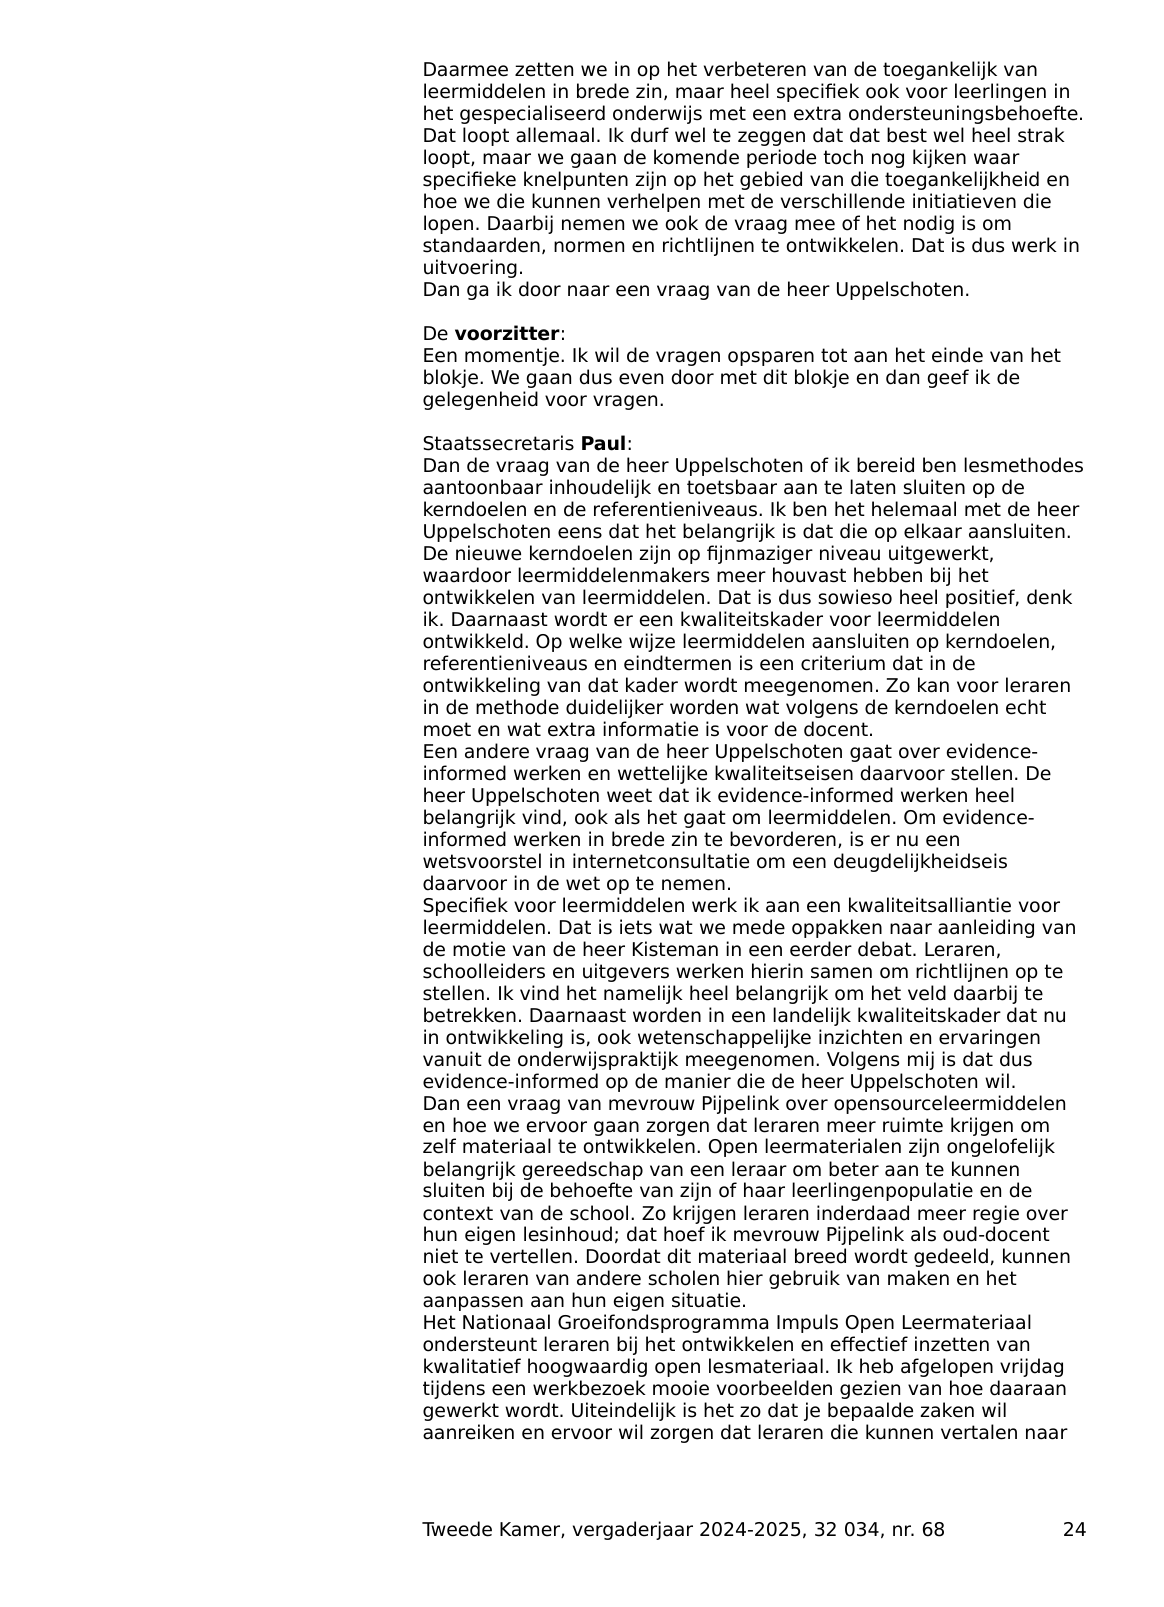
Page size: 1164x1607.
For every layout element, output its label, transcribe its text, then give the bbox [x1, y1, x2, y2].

text Staatssecretaris Paul: [422, 433, 1087, 455]
text Daarmee zetten we in op het verbeteren van de toegankelijk van leermiddelen in brede zin, maar heel specifiek ook voor leerlingen in het gespecialiseerd onderwijs met een extra ondersteuningsbehoefte. Dat loopt allemaal. Ik durf wel te zeggen dat dat best wel heel strak loopt, maar we gaan de komende periode toch nog kijken waar specifieke knelpunten zijn op het gebied van die toegankelijkheid en hoe we die kunnen verhelpen met de verschillende initiatieven die lopen. Daarbij nemen we ook de vraag mee of het nodig is om standaarden, normen en richtlijnen te ontwikkelen. Dat is dus werk in uitvoering. [422, 59, 1087, 279]
text Dan de vraag van de heer Uppelschoten of ik bereid ben lesmethodes aantoonbaar inhoudelijk en toetsbaar aan te laten sluiten op de kerndoelen en de referentieniveaus. Ik ben het helemaal met de heer Uppelschoten eens dat het belangrijk is dat die op elkaar aansluiten. De nieuwe kerndoelen zijn op fijnmaziger niveau uitgewerkt, waardoor leermiddelenmakers meer houvast hebben bij het ontwikkelen van leermiddelen. Dat is dus sowieso heel positief, denk ik. Daarnaast wordt er een kwaliteitskader voor leermiddelen ontwikkeld. Op welke wijze leermiddelen aansluiten op kerndoelen, referentieniveaus en eindtermen is een criterium dat in de ontwikkeling van dat kader wordt meegenomen. Zo kan voor leraren in de methode duidelijker worden wat volgens de kerndoelen echt moet en wat extra informatie is voor de docent. [422, 455, 1087, 741]
text Het Nationaal Groeifondsprogramma Impuls Open Leermateriaal ondersteunt leraren bij het ontwikkelen en effectief inzetten van kwalitatief hoogwaardig open lesmateriaal. Ik heb afgelopen vrijdag tijdens een werkbezoek mooie voorbeelden gezien van hoe daaraan gewerkt wordt. Uiteindelijk is het zo dat je bepaalde zaken wil aanreiken en ervoor wil zorgen dat leraren die kunnen vertalen naar [422, 1312, 1087, 1444]
text Een momentje. Ik wil de vragen opsparen tot aan het einde van het blokje. We gaan dus even door met dit blokje en dan geef ik de gelegenheid voor vragen. [422, 345, 1087, 411]
text De voorzitter: [422, 323, 1087, 345]
text Specifiek voor leermiddelen werk ik aan een kwaliteitsalliantie voor leermiddelen. Dat is iets wat we mede oppakken naar aanleiding van de motie van de heer Kisteman in een eerder debat. Leraren, schoolleiders en uitgevers werken hierin samen om richtlijnen op te stellen. Ik vind het namelijk heel belangrijk om het veld daarbij te betrekken. Daarnaast worden in een landelijk kwaliteitskader dat nu in ontwikkeling is, ook wetenschappelijke inzichten en ervaringen vanuit de onderwijspraktijk meegenomen. Volgens mij is dat dus evidence-informed op de manier die de heer Uppelschoten wil. [422, 895, 1087, 1092]
text Dan ga ik door naar een vraag van de heer Uppelschoten. [422, 279, 1087, 301]
text Dan een vraag van mevrouw Pijpelink over opensourceleermiddelen en hoe we ervoor gaan zorgen dat leraren meer ruimte krijgen om zelf materiaal te ontwikkelen. Open leermaterialen zijn ongelofelijk belangrijk gereedschap van een leraar om beter aan te kunnen sluiten bij de behoefte van zijn of haar leerlingenpopulatie en de context van de school. Zo krijgen leraren inderdaad meer regie over hun eigen lesinhoud; dat hoef ik mevrouw Pijpelink als oud-docent niet te vertellen. Doordat dit materiaal breed wordt gedeeld, kunnen ook leraren van andere scholen hier gebruik van maken en het aanpassen aan hun eigen situatie. [422, 1092, 1087, 1312]
text Een andere vraag van de heer Uppelschoten gaat over evidence-informed werken en wettelijke kwaliteitseisen daarvoor stellen. De heer Uppelschoten weet dat ik evidence-informed werken heel belangrijk vind, ook als het gaat om leermiddelen. Om evidence-informed werken in brede zin te bevorderen, is er nu een wetsvoorstel in internetconsultatie om een deugdelijkheidseis daarvoor in de wet op te nemen. [422, 741, 1087, 895]
